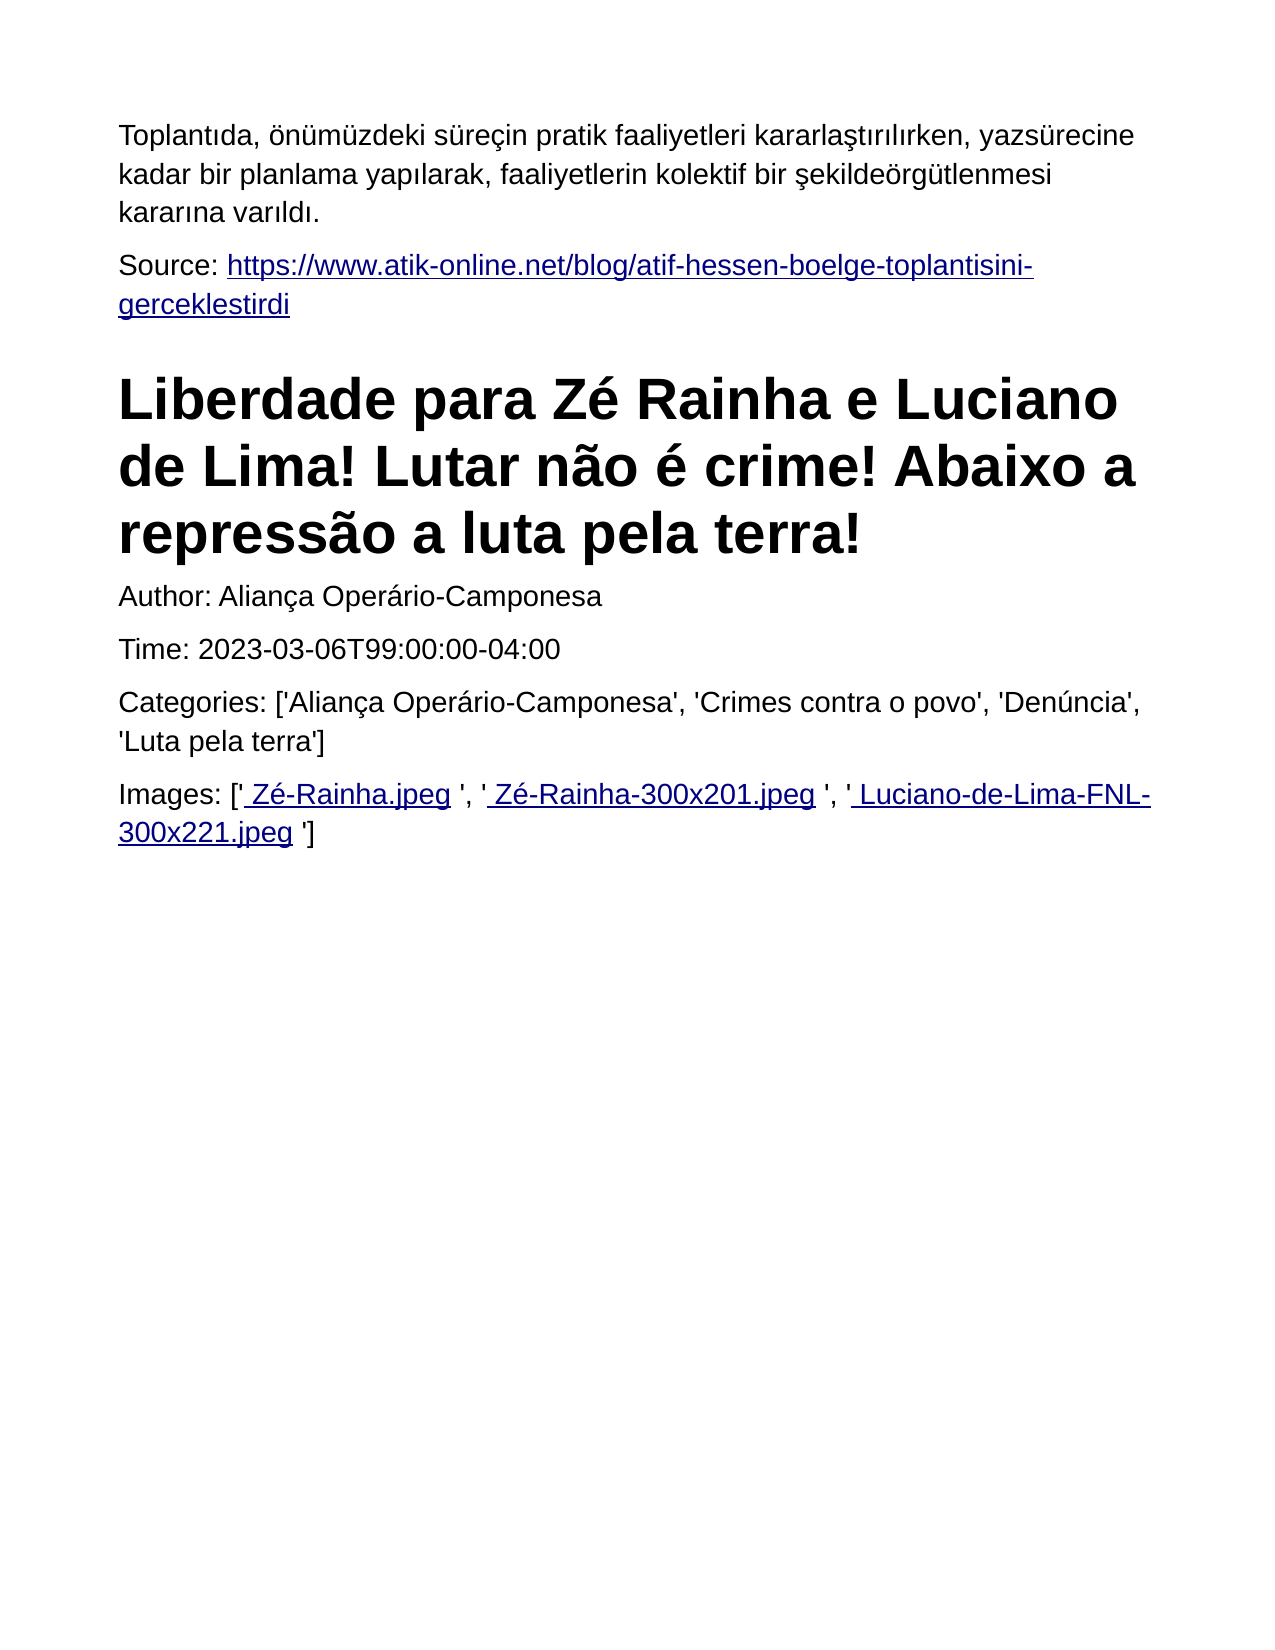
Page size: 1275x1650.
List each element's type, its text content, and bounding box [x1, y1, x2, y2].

subtitle Liberdade para Zé Rainha e Luciano de Lima! Lutar não é crime! Abaixo a repressão a luta pela terra! [118, 365, 1157, 566]
text Source: https://www.atik-online.net/blog/atif-hessen-boelge-toplantisini-gerceklestirdi [118, 248, 1157, 320]
text Images: [' Zé-Rainha.jpeg ', ' Zé-Rainha-300x201.jpeg ', ' Luciano-de-Lima-FNL-300x221.jpeg '] [118, 777, 1157, 849]
text Author: Aliança Operário-Camponesa [118, 579, 1157, 612]
text Time: 2023-03-06T99:00:00-04:00 [118, 632, 1157, 665]
text Toplantıda, önümüzdeki süreçin pratik faaliyetleri kararlaştırılırken, yazsürecine kadar bir planlama yapılarak, faaliyetlerin kolektif bir şekildeörgütlenmesi kararına varıldı. [118, 118, 1157, 229]
text Categories: ['Aliança Operário-Camponesa', 'Crimes contra o povo', 'Denúncia', 'Luta pela terra'] [118, 685, 1157, 757]
